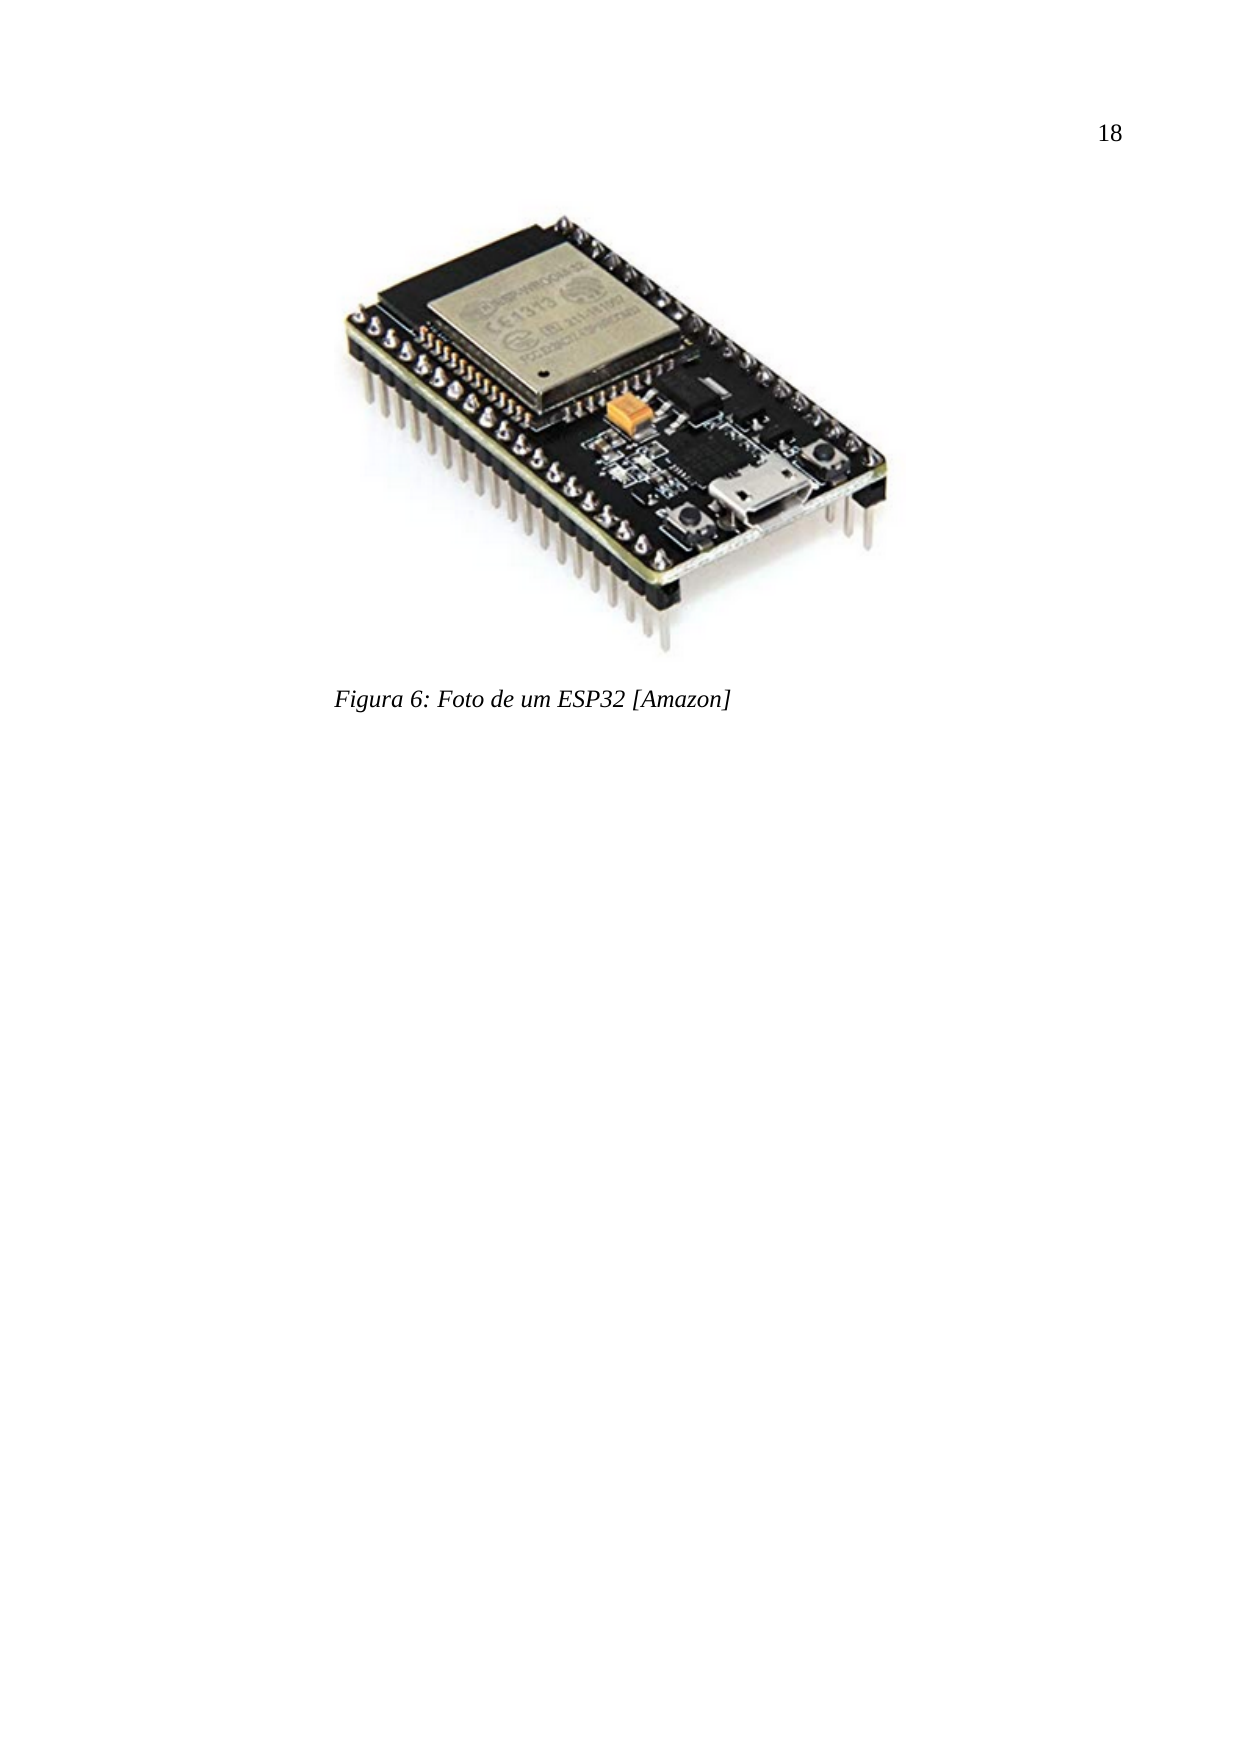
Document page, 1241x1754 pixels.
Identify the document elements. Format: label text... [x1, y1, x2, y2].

picture [334, 188, 907, 680]
text Figura 6: Foto de um ESP32 [Amazon] [334, 680, 906, 712]
